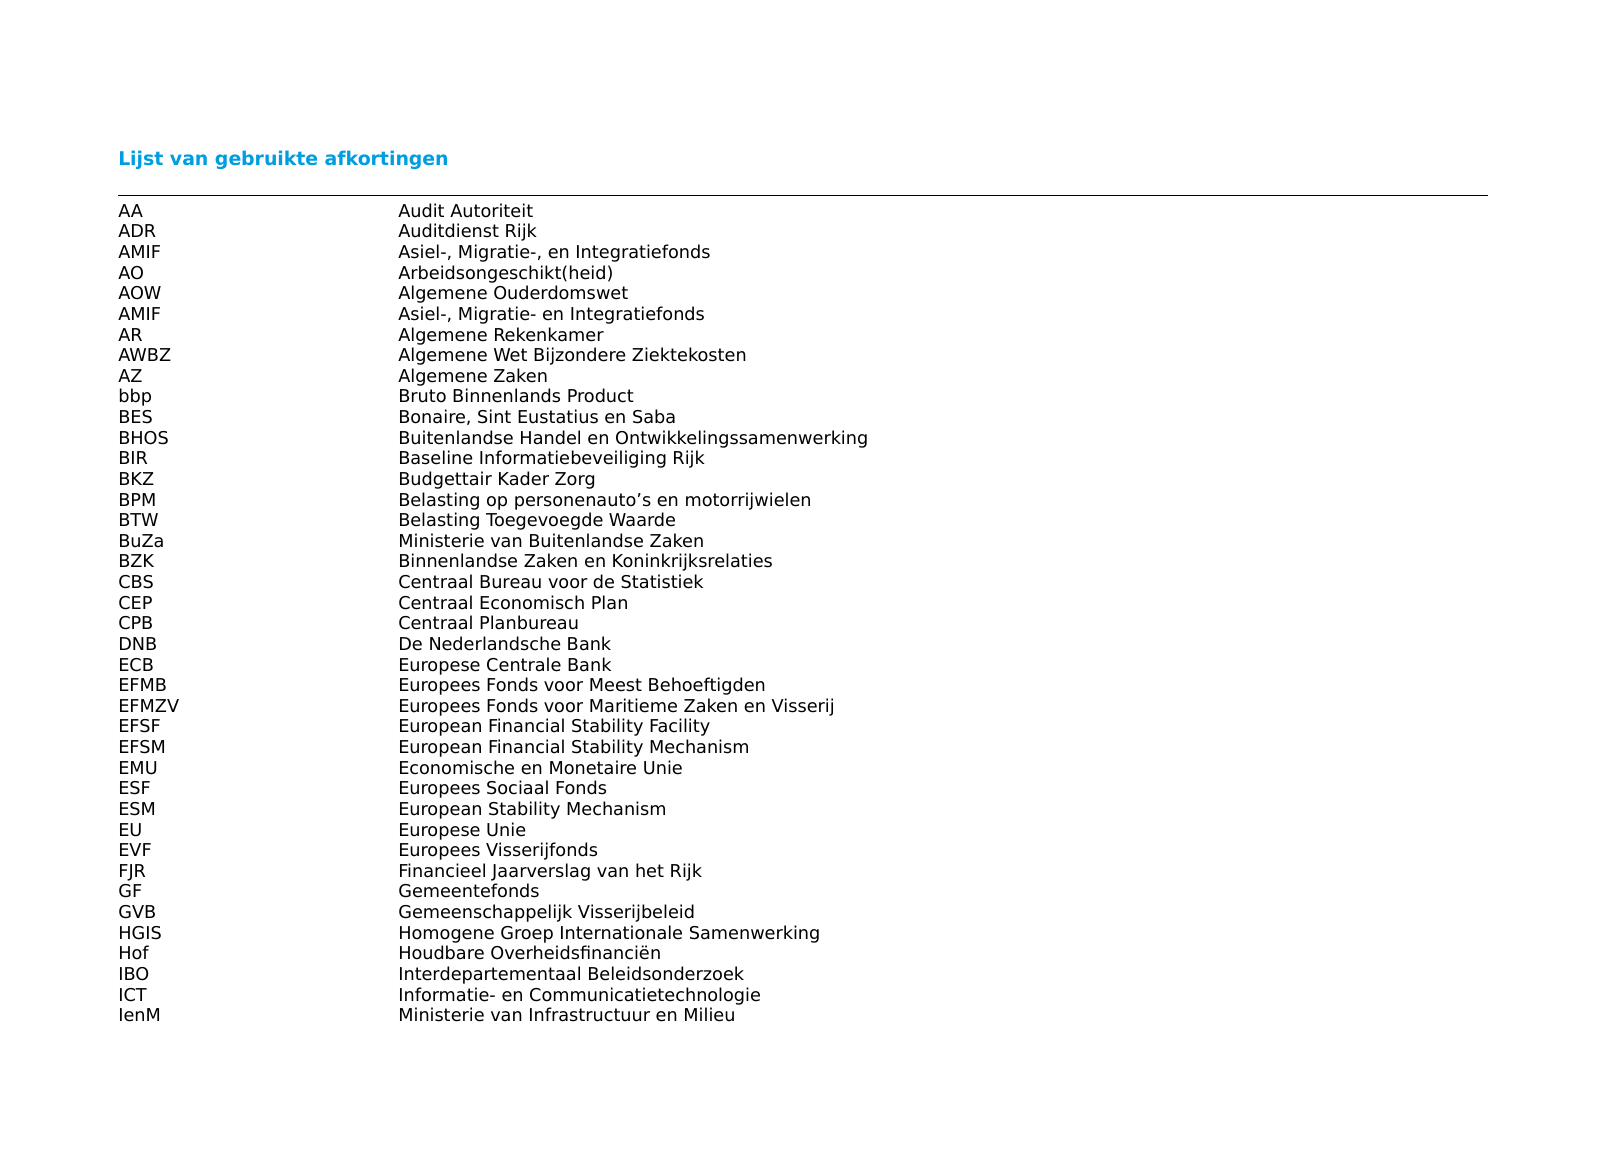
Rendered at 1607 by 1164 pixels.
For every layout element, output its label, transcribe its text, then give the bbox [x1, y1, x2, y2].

table_cell AMIF [118, 304, 392, 324]
table_cell Arbeidsongeschikt(heid) [392, 263, 1488, 283]
table_cell Gemeentefonds [392, 881, 1488, 902]
table_cell EMU [118, 758, 392, 778]
table_cell Belasting op personenauto’s en motorrijwielen [392, 490, 1488, 510]
table_cell EFMB [118, 675, 392, 696]
table_cell AO [118, 263, 392, 283]
table_cell Informatie- en Communicatietechnologie [392, 985, 1488, 1005]
table_cell Financieel Jaarverslag van het Rijk [392, 861, 1488, 881]
table_cell AR [118, 325, 392, 345]
table_cell EU [118, 820, 392, 840]
table_cell Houdbare Overheidsfinanciën [392, 943, 1488, 964]
table_cell European Stability Mechanism [392, 799, 1488, 819]
table_cell Algemene Zaken [392, 366, 1488, 386]
table_cell AMIF [118, 242, 392, 263]
table_header AA [118, 196, 392, 221]
table_cell IenM [118, 1005, 392, 1026]
table_cell Gemeenschappelijk Visserijbeleid [392, 902, 1488, 923]
table_cell CPB [118, 613, 392, 634]
table_cell Bruto Binnenlands Product [392, 386, 1488, 407]
table_cell Algemene Wet Bijzondere Ziektekosten [392, 345, 1488, 366]
table_cell AOW [118, 283, 392, 304]
table_cell Budgettair Kader Zorg [392, 469, 1488, 489]
table_cell ESF [118, 778, 392, 799]
table_cell Centraal Economisch Plan [392, 593, 1488, 613]
table_cell Homogene Groep Internationale Samenwerking [392, 923, 1488, 943]
table_cell Algemene Rekenkamer [392, 325, 1488, 345]
subtitle Lijst van gebruikte afkortingen [118, 148, 1488, 170]
table_cell DNB [118, 634, 392, 654]
table_cell De Nederlandsche Bank [392, 634, 1488, 654]
table_cell BZK [118, 551, 392, 572]
table_cell Europese Unie [392, 820, 1488, 840]
table_cell GF [118, 881, 392, 902]
table_cell Interdepartementaal Beleidsonderzoek [392, 964, 1488, 984]
table_cell Europees Fonds voor Maritieme Zaken en Visserij [392, 696, 1488, 716]
table_cell FJR [118, 861, 392, 881]
table_cell Buitenlandse Handel en Ontwikkelingssamenwerking [392, 428, 1488, 448]
table_cell BHOS [118, 428, 392, 448]
table_cell Ministerie van Infrastructuur en Milieu [392, 1005, 1488, 1026]
table_cell Baseline Informatiebeveiliging Rijk [392, 448, 1488, 469]
table_cell CBS [118, 572, 392, 593]
table_cell HGIS [118, 923, 392, 943]
table_cell CEP [118, 593, 392, 613]
table_cell European Financial Stability Facility [392, 716, 1488, 737]
table_cell EFSM [118, 737, 392, 758]
table_cell BES [118, 407, 392, 428]
table_cell BPM [118, 490, 392, 510]
table_header Audit Autoriteit [392, 196, 1488, 221]
table_cell BIR [118, 448, 392, 469]
table_cell Algemene Ouderdomswet [392, 283, 1488, 304]
table_cell AZ [118, 366, 392, 386]
table_cell Asiel-, Migratie-, en Integratiefonds [392, 242, 1488, 263]
table_cell Hof [118, 943, 392, 964]
table_cell BuZa [118, 531, 392, 551]
table_cell ECB [118, 655, 392, 675]
table_cell BKZ [118, 469, 392, 489]
table_cell Belasting Toegevoegde Waarde [392, 510, 1488, 531]
table_cell Bonaire, Sint Eustatius en Saba [392, 407, 1488, 428]
table_cell EFSF [118, 716, 392, 737]
table_cell Centraal Bureau voor de Statistiek [392, 572, 1488, 593]
table_cell EFMZV [118, 696, 392, 716]
table_cell Europees Fonds voor Meest Behoeftigden [392, 675, 1488, 696]
table_cell Ministerie van Buitenlandse Zaken [392, 531, 1488, 551]
table_cell Auditdienst Rijk [392, 221, 1488, 242]
table_cell Centraal Planbureau [392, 613, 1488, 634]
table_cell Europese Centrale Bank [392, 655, 1488, 675]
table_cell ADR [118, 221, 392, 242]
table_cell Europees Sociaal Fonds [392, 778, 1488, 799]
table_cell GVB [118, 902, 392, 923]
table_cell Economische en Monetaire Unie [392, 758, 1488, 778]
table_cell IBO [118, 964, 392, 984]
table_cell Europees Visserijfonds [392, 840, 1488, 861]
table_cell Binnenlandse Zaken en Koninkrijksrelaties [392, 551, 1488, 572]
table_cell bbp [118, 386, 392, 407]
table_cell Asiel-, Migratie- en Integratiefonds [392, 304, 1488, 324]
table_cell European Financial Stability Mechanism [392, 737, 1488, 758]
table_cell ESM [118, 799, 392, 819]
table_cell BTW [118, 510, 392, 531]
table_cell ICT [118, 985, 392, 1005]
table_cell EVF [118, 840, 392, 861]
table_cell AWBZ [118, 345, 392, 366]
